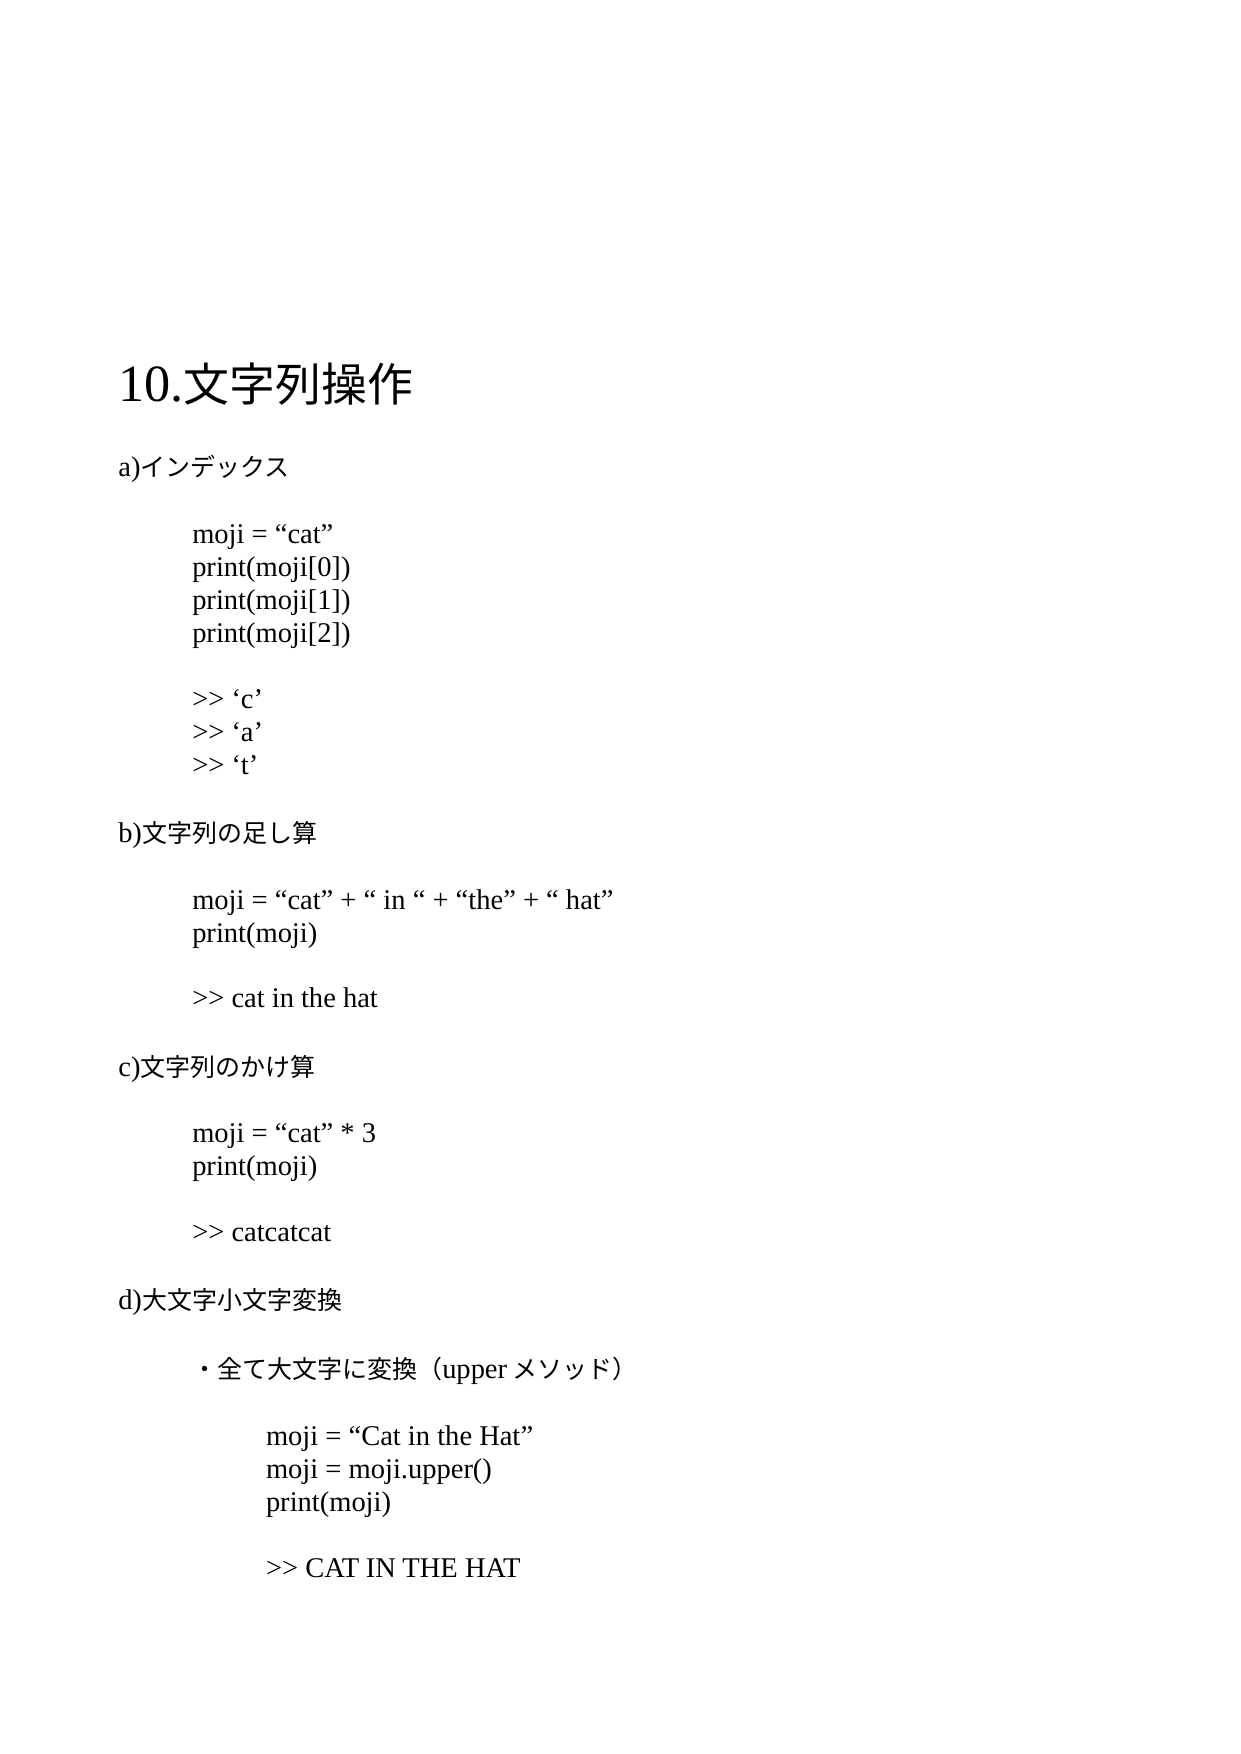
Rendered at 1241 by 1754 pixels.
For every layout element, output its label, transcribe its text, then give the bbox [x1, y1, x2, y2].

text moji = “Cat in the Hat” [118, 1419, 1122, 1452]
text >> ‘t’ [118, 747, 1122, 780]
text print(moji) [118, 915, 1122, 948]
text print(moji[0]) [118, 550, 1122, 583]
text moji = “cat” [118, 517, 1122, 550]
text moji = “cat” * 3 [118, 1116, 1122, 1149]
text >> cat in the hat [118, 981, 1122, 1014]
text print(moji) [118, 1149, 1122, 1182]
text 10.文字列操作 [118, 348, 1122, 415]
text b)文字列の足し算 [118, 813, 1122, 849]
text c)文字列のかけ算 [118, 1047, 1122, 1083]
text moji = “cat” + “ in “ + “the” + “ hat” [118, 882, 1122, 915]
text moji = moji.upper() [118, 1452, 1122, 1485]
text print(moji) [118, 1485, 1122, 1518]
text >> ‘c’ [118, 682, 1122, 714]
text >> CAT IN THE HAT [118, 1551, 1122, 1584]
text a)インデックス [118, 448, 1122, 484]
text print(moji[2]) [118, 616, 1122, 649]
text >> ‘a’ [118, 714, 1122, 747]
text d)大文字小文字変換 [118, 1281, 1122, 1317]
text >> catcatcat [118, 1215, 1122, 1248]
text print(moji[1]) [118, 583, 1122, 616]
text ・全て大文字に変換（upperメソッド） [118, 1350, 1122, 1386]
